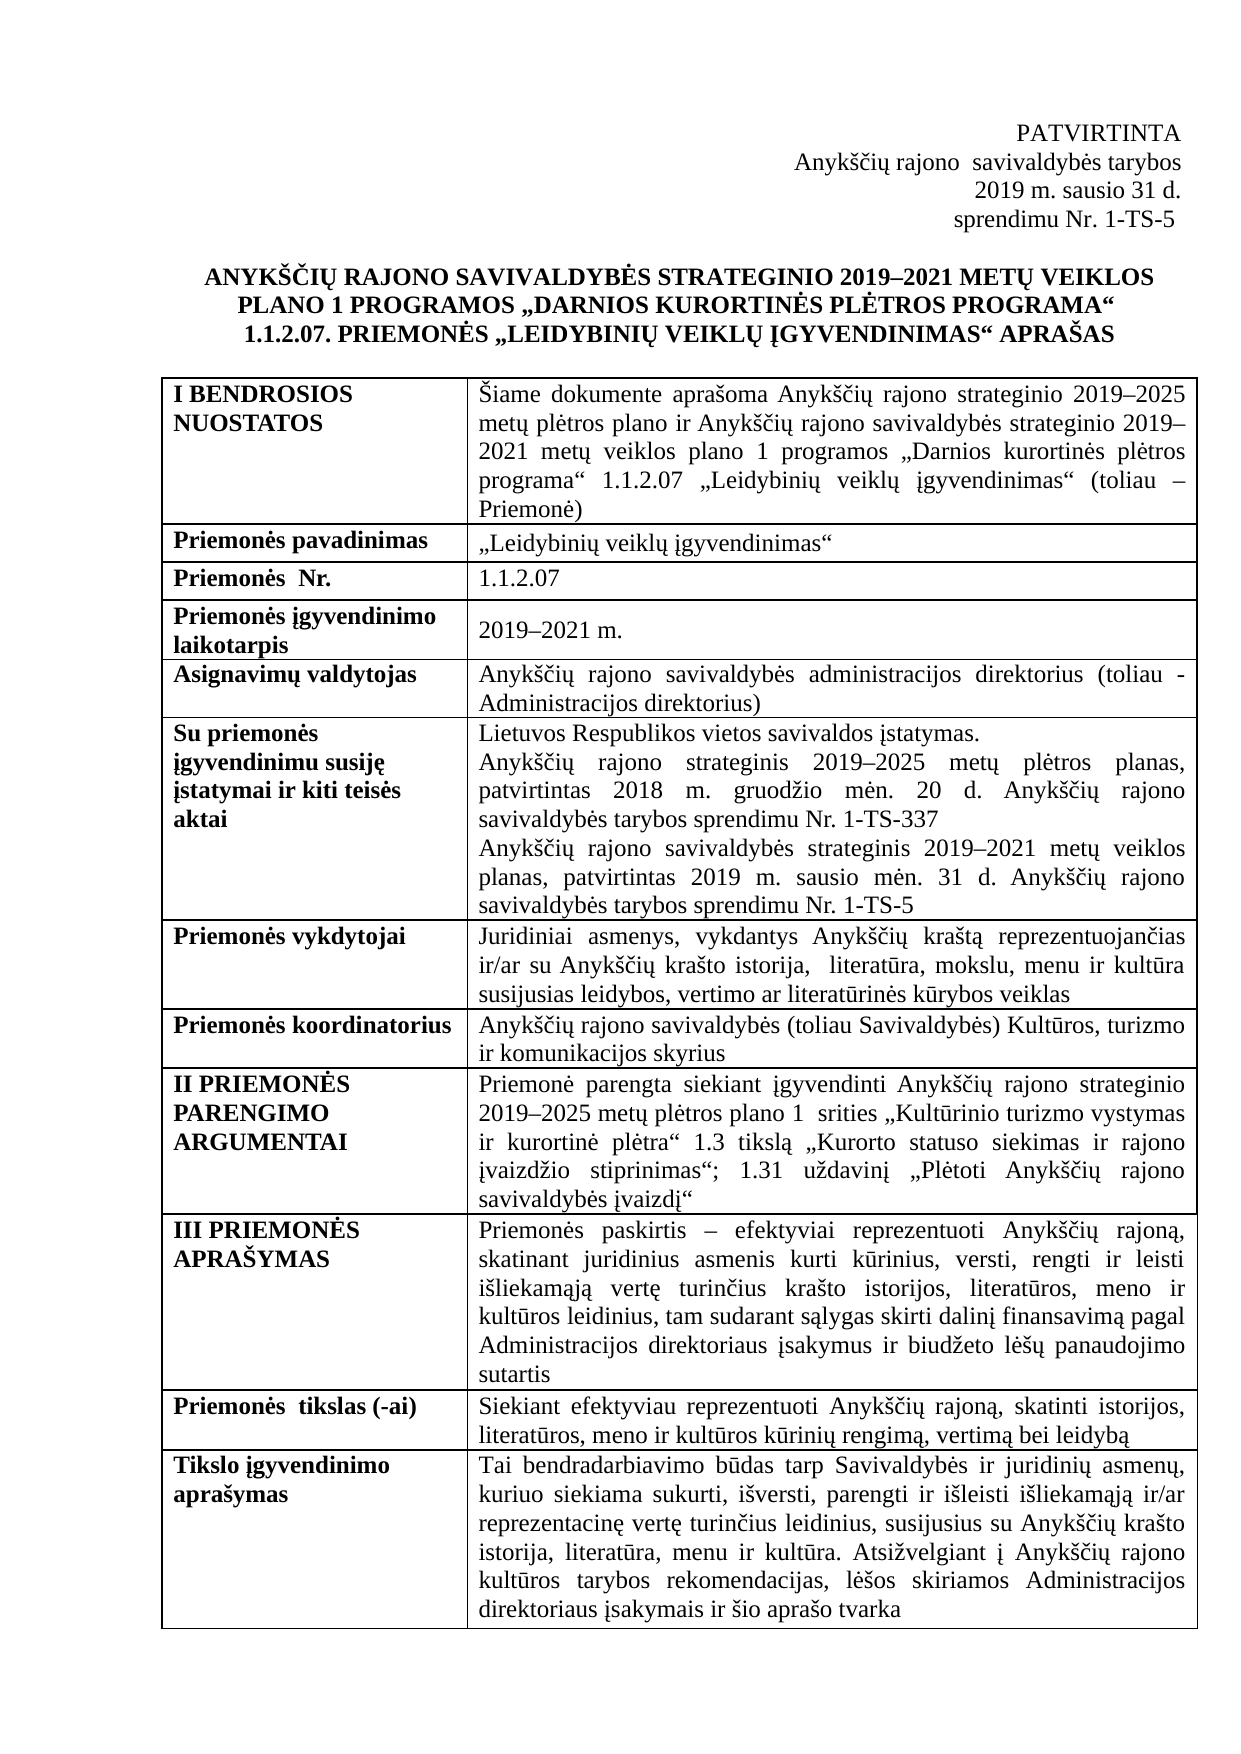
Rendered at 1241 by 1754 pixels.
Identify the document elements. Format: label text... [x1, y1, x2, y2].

table_cell 1.1.2.07 [468, 563, 1196, 599]
table_cell II PRIEMONĖS PARENGIMO ARGUMENTAI [163, 1069, 467, 1213]
text 1.1.2.07. PRIEMONĖS „LEIDYBINIŲ VEIKLŲ ĮGYVENDINIMAS“ APRAŠAS [177, 319, 1181, 348]
table_cell Priemonės tikslas (-ai) [163, 1391, 467, 1448]
table_cell Juridiniai asmenys, vykdantys Anykščių kraštą reprezentuojančias ir/ar su Anykščių krašto istorija, literatūra, mokslu, menu ir kultūra susijusias leidybos, vertimo ar literatūrinės kūrybos veiklas [468, 921, 1196, 1008]
table_cell Priemonė parengta siekiant įgyvendinti Anykščių rajono strateginio 2019–2025 metų plėtros plano 1 srities „Kultūrinio turizmo vystymas ir kurortinė plėtra“ 1.3 tikslą „Kurorto statuso siekimas ir rajono įvaizdžio stiprinimas“; 1.31 uždavinį „Plėtoti Anykščių rajono savivaldybės įvaizdį“ [468, 1069, 1196, 1213]
text ANYKŠČIŲ RAJONO SAVIVALDYBĖS STRATEGINIO 2019–2021 METŲ VEIKLOS PLANO 1 PROGRAMOS „DARNIOS KURORTINĖS PLĖTROS PROGRAMA“ [177, 262, 1181, 319]
table_cell Priemonės paskirtis – efektyviai reprezentuoti Anykščių rajoną, skatinant juridinius asmenis kurti kūrinius, versti, rengti ir leisti išliekamąją vertę turinčius krašto istorijos, literatūros, meno ir kultūros leidinius, tam sudarant sąlygas skirti dalinį finansavimą pagal Administracijos direktoriaus įsakymus ir biudžeto lėšų panaudojimo sutartis [468, 1215, 1197, 1389]
table_cell Priemonės Nr. [163, 563, 467, 599]
table_cell Priemonės vykdytojai [163, 921, 467, 1008]
table_cell Tikslo įgyvendinimo aprašymas [163, 1451, 467, 1628]
table_cell III PRIEMONĖS APRAŠYMAS [163, 1215, 467, 1389]
table_cell „Leidybinių veiklų įgyvendinimas“ [468, 525, 1196, 561]
table_cell Priemonės įgyvendinimo laikotarpis [163, 601, 467, 658]
text sprendimu Nr. 1-TS-5 [177, 204, 1181, 233]
table_cell Asignavimų valdytojas [163, 660, 467, 717]
table_header I BENDROSIOS NUOSTATOS [163, 379, 467, 523]
text PATVIRTINTA [327, 118, 1181, 147]
table_cell Anykščių rajono savivaldybės (toliau Savivaldybės) Kultūros, turizmo ir komunikacijos skyrius [468, 1010, 1196, 1067]
table_cell 2019–2021 m. [468, 601, 1196, 658]
table_cell Siekiant efektyviau reprezentuoti Anykščių rajoną, skatinti istorijos, literatūros, meno ir kultūros kūrinių rengimą, vertimą bei leidybą [468, 1391, 1197, 1448]
table_cell Priemonės koordinatorius [163, 1010, 467, 1067]
table_cell Su priemonės įgyvendinimu susiję įstatymai ir kiti teisės aktai [163, 718, 467, 919]
table_header Šiame dokumente aprašoma Anykščių rajono strateginio 2019–2025 metų plėtros plano ir Anykščių rajono savivaldybės strateginio 2019–2021 metų veiklos plano 1 programos „Darnios kurortinės plėtros programa“ 1.1.2.07 „Leidybinių veiklų įgyvendinimas“ (toliau – Priemonė) [468, 379, 1196, 523]
text Anykščių rajono savivaldybės tarybos [327, 147, 1181, 176]
table_cell Anykščių rajono savivaldybės administracijos direktorius (toliau - Administracijos direktorius) [468, 660, 1196, 717]
text 2019 m. sausio 31 d. [177, 176, 1181, 204]
table_cell Tai bendradarbiavimo būdas tarp Savivaldybės ir juridinių asmenų, kuriuo siekiama sukurti, išversti, parengti ir išleisti išliekamąją ir/ar reprezentacinę vertę turinčius leidinius, susijusius su Anykščių krašto istorija, literatūra, menu ir kultūra. Atsižvelgiant į Anykščių rajono kultūros tarybos rekomendacijas, lėšos skiriamos Administracijos direktoriaus įsakymais ir šio aprašo tvarka [468, 1451, 1197, 1628]
table_cell Priemonės pavadinimas [163, 525, 467, 561]
table_cell Lietuvos Respublikos vietos savivaldos įstatymas. Anykščių rajono strateginis 2019–2025 metų plėtros planas, patvirtintas 2018 m. gruodžio mėn. 20 d. Anykščių rajono savivaldybės tarybos sprendimu Nr. 1-TS-337 Anykščių rajono savivaldybės strateginis 2019–2021 metų veiklos planas, patvirtintas 2019 m. sausio mėn. 31 d. Anykščių rajono savivaldybės tarybos sprendimu Nr. 1-TS-5 [468, 718, 1196, 919]
